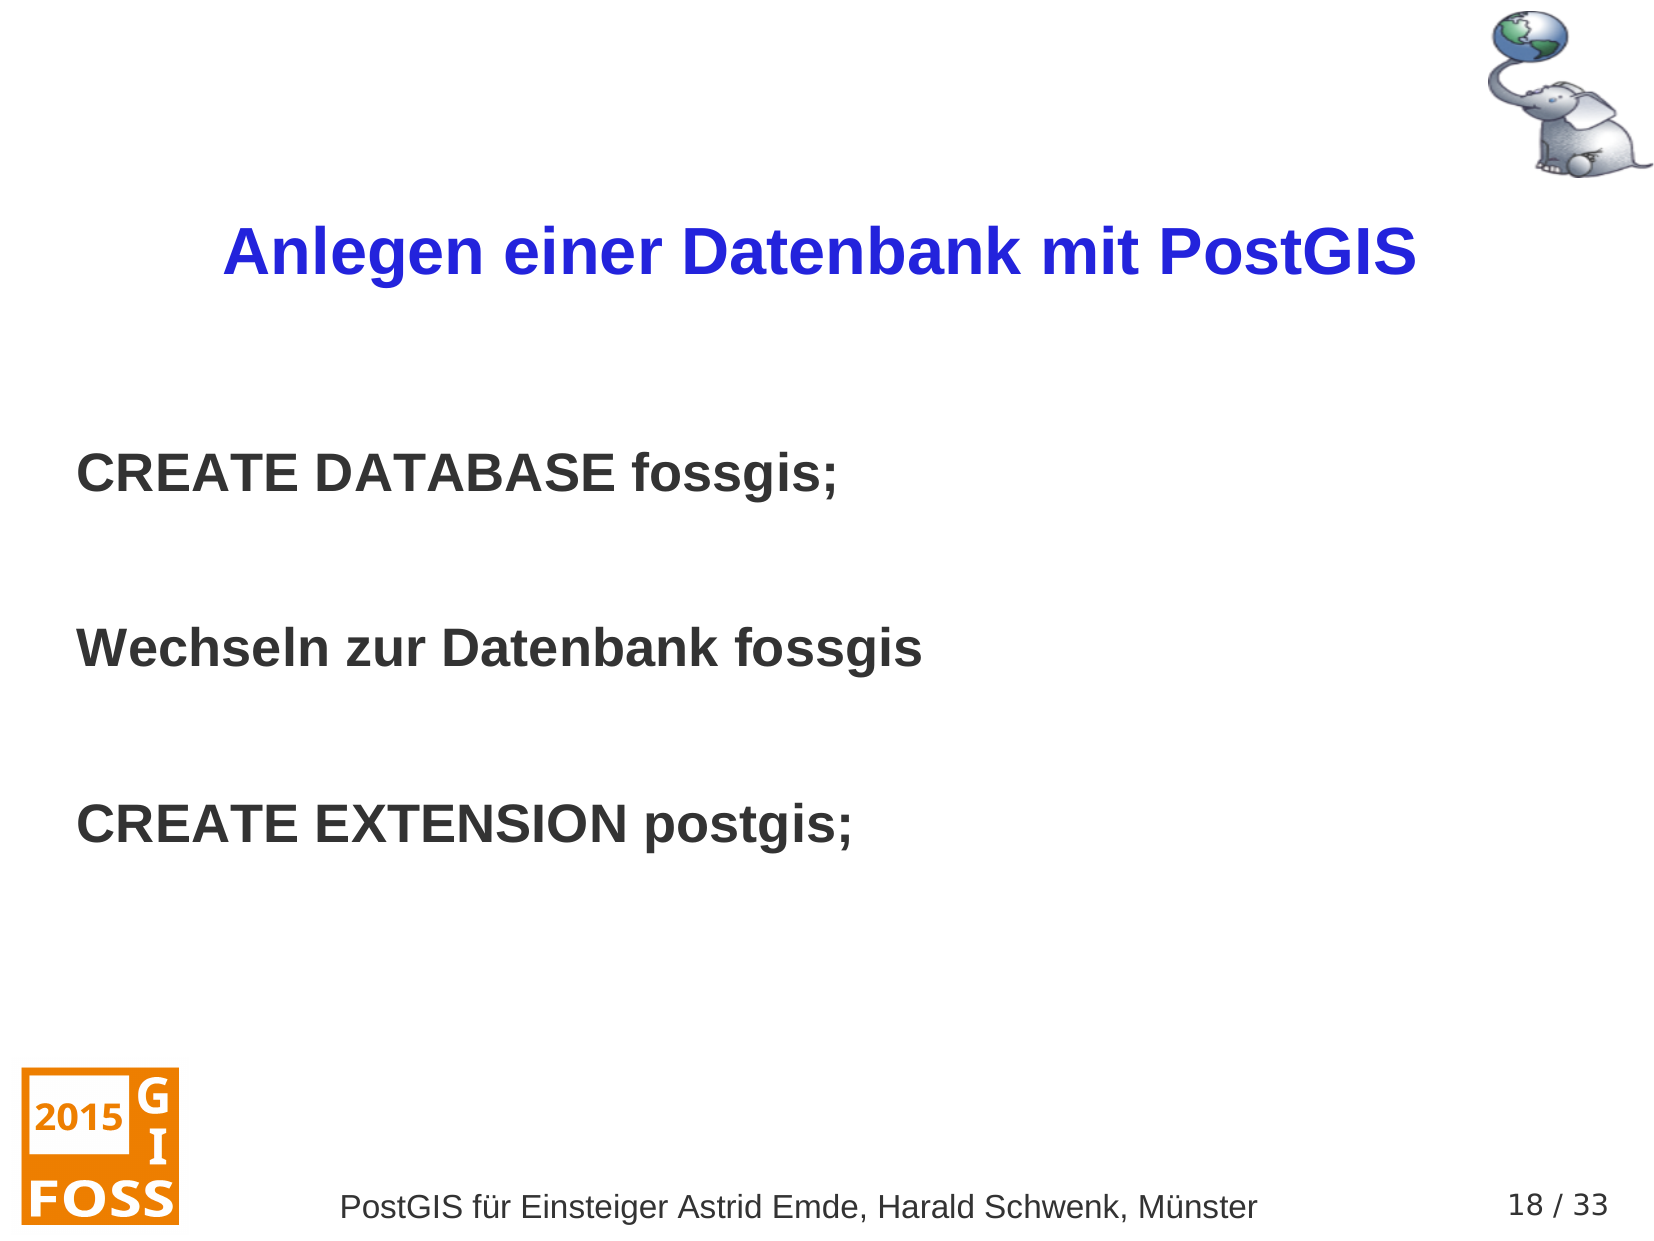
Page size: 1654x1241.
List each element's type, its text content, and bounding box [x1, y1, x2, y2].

picture [1488, 11, 1654, 178]
picture [11, 1057, 189, 1235]
list CREATE DATABASE fossgis; Wechseln zur Datenbank fossgis CREATE EXTENSION postgis; [76, 354, 1565, 1173]
title Anlegen einer Datenbank mit PostGIS [76, 177, 1565, 325]
